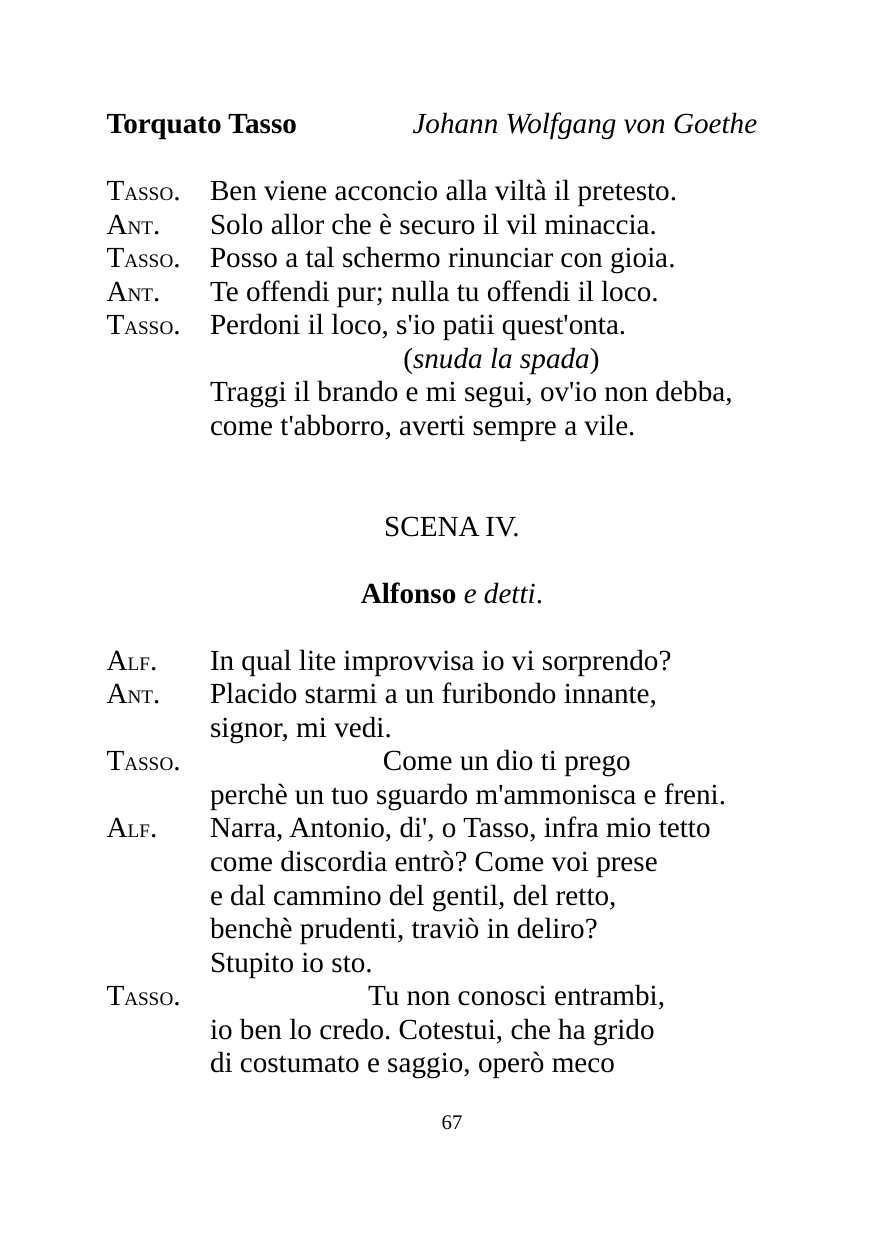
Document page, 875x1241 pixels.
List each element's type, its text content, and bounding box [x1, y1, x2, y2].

table_cell Te offendi pur; nulla tu offendi il loco. [196, 274, 775, 307]
table_header Alf. [99, 643, 196, 676]
table_cell Narra, Antonio, di', o Tasso, infra mio tetto come discordia entrò? Come voi prese e dal cammino del gentil, del retto, benchè prudenti, traviò in deliro? Stupito io sto. [196, 811, 775, 978]
table_cell Tasso. [99, 308, 196, 442]
table_cell Ben viene acconcio alla viltà il pretesto. [196, 173, 775, 207]
table_cell Posso a tal schermo rinunciar con gioia. [196, 240, 775, 274]
table_cell Ant. [99, 274, 196, 307]
table_cell Ant. [99, 676, 196, 743]
table_cell Tasso. [99, 240, 196, 274]
table_cell Ant. [99, 207, 196, 240]
text Alfonso e detti. [106, 576, 768, 609]
table_cell Alf. [99, 811, 196, 978]
table_cell Solo allor che è securo il vil minaccia. [196, 207, 775, 240]
table_cell Tasso. [99, 173, 196, 207]
table_cell Perdoni il loco, s'io patii quest'onta. (snuda la spada) Traggi il brando e mi segui, ov'io non debba, come t'abborro, averti sempre a vile. [196, 308, 775, 442]
table_cell Tasso. [99, 744, 196, 811]
table_cell Tasso. [99, 978, 196, 1079]
table_cell Come un dio ti prego perchè un tuo sguardo m'ammonisca e freni. [196, 744, 775, 811]
table_cell Tu non conosci entrambi, io ben lo credo. Cotestui, che ha grido di costumato e saggio, operò meco [196, 978, 775, 1079]
table_cell Placido starmi a un furibondo innante, signor, mi vedi. [196, 676, 775, 743]
table_header In qual lite improvvisa io vi sorprendo? [196, 643, 775, 676]
text SCENA IV. [106, 509, 768, 542]
